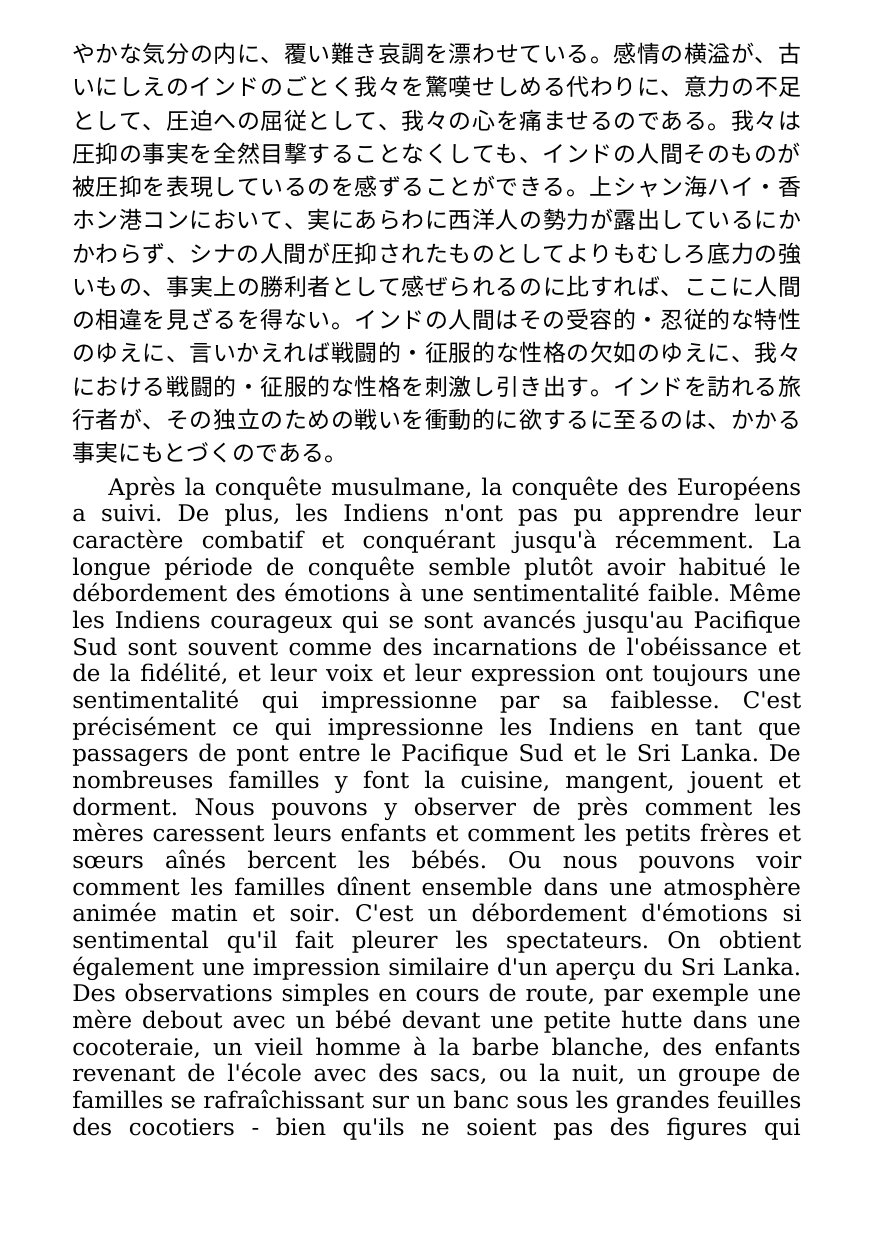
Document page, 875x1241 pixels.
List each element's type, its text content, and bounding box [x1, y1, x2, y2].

text Après la conquête musulmane, la conquête des Européens a suivi. De plus, les Indiens n'ont pas pu apprendre leur caractère combatif et conquérant jusqu'à récemment. La longue période de conquête semble plutôt avoir habitué le débordement des émotions à une sentimentalité faible. Même les Indiens courageux qui se sont avancés jusqu'au Pacifique Sud sont souvent comme des incarnations de l'obéissance et de la fidélité, et leur voix et leur expression ont toujours une sentimentalité qui impressionne par sa faiblesse. C'est précisément ce qui impressionne les Indiens en tant que passagers de pont entre le Pacifique Sud et le Sri Lanka. De nombreuses familles y font la cuisine, mangent, jouent et dorment. Nous pouvons y observer de près comment les mères caressent leurs enfants et comment les petits frères et sœurs aînés bercent les bébés. Ou nous pouvons voir comment les familles dînent ensemble dans une atmosphère animée matin et soir. C'est un débordement d'émotions si sentimental qu'il fait pleurer les spectateurs. On obtient également une impression similaire d'un aperçu du Sri Lanka. Des observations simples en cours de route, par exemple une mère debout avec un bébé devant une petite hutte dans une cocoteraie, un vieil homme à la barbe blanche, des enfants revenant de l'école avec des sacs, ou la nuit, un groupe de familles se rafraîchissant sur un banc sous les grandes feuilles des cocotiers - bien qu'ils ne soient pas des figures qui [72, 474, 802, 1141]
text やかな気分の内に、覆い難き哀調を漂わせている。感情の横溢が、古いにしえのインドのごとく我々を驚嘆せしめる代わりに、意力の不足として、圧迫への屈従として、我々の心を痛ませるのである。我々は圧抑の事実を全然目撃することなくしても、インドの人間そのものが被圧抑を表現しているのを感ずることができる。上シャン海ハイ・香ホン港コンにおいて、実にあらわに西洋人の勢力が露出しているにかかわらず、シナの人間が圧抑されたものとしてよりもむしろ底力の強いもの、事実上の勝利者として感ぜられるのに比すれば、ここに人間の相違を見ざるを得ない。インドの人間はその受容的・忍従的な特性のゆえに、言いかえれば戦闘的・征服的な性格の欠如のゆえに、我々における戦闘的・征服的な性格を刺激し引き出す。インドを訪れる旅行者が、その独立のための戦いを衝動的に欲するに至るのは、かかる事実にもとづくのである。 [72, 36, 802, 468]
